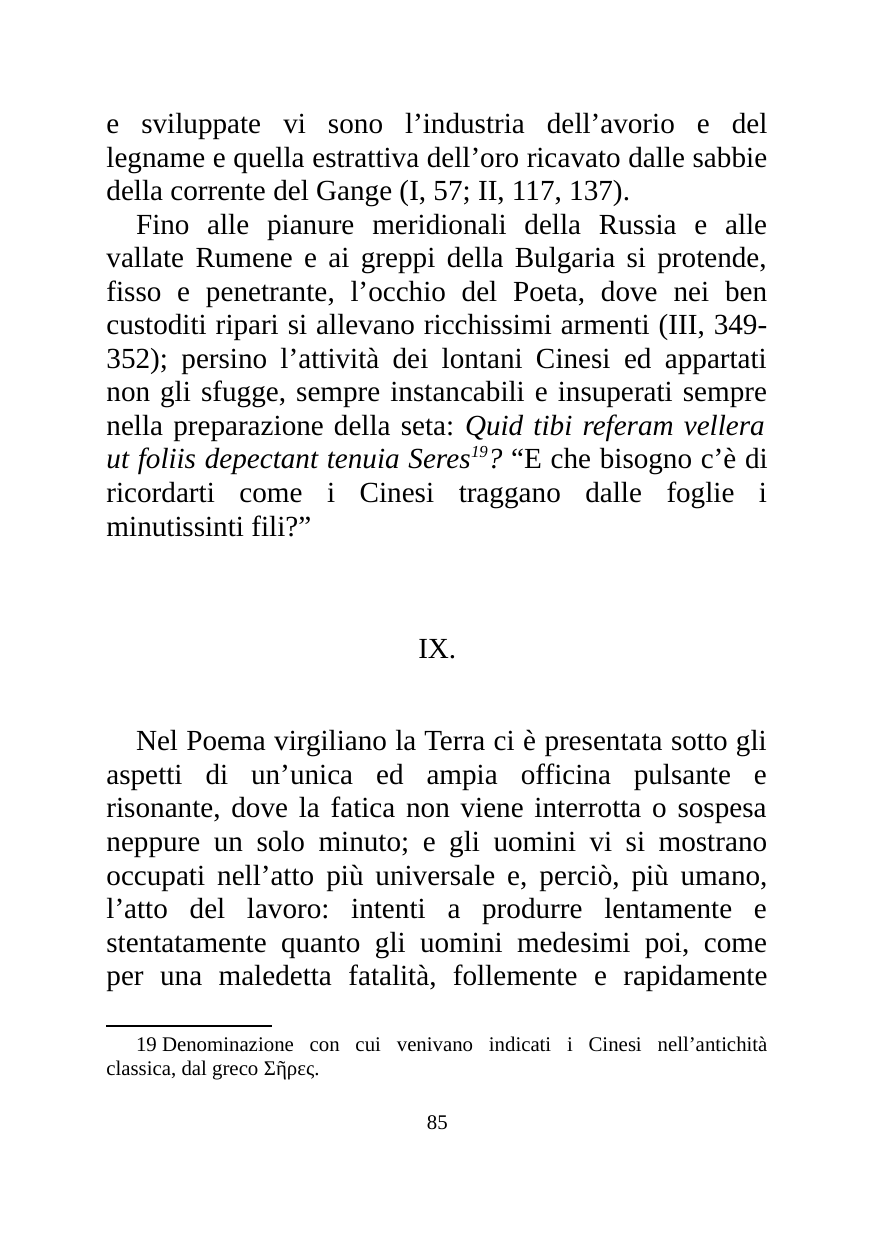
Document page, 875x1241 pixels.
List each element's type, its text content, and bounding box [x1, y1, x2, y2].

text Nel Poema virgiliano la Terra ci è presentata sotto gli aspetti di un’unica ed ampia officina pulsante e risonante, dove la fatica non viene interrotta o sospesa neppure un solo minuto; e gli uomini vi si mostrano occupati nell’atto più universale e, perciò, più umano, l’atto del lavoro: intenti a produrre lentamente e stentatamente quanto gli uomini medesimi poi, come per una maledetta fatalità, follemente e rapidamente [106, 723, 768, 992]
text e sviluppate vi sono l’industria dell’avorio e del legname e quella estrattiva dell’oro ricavato dalle sabbie della corrente del Gange (I, 57; II, 117, 137). [106, 106, 768, 207]
text Denominazione con cui venivano indicati i Cinesi nell’antichità classica, dal greco Σῆρες. [106, 1032, 768, 1080]
subtitle IX. [106, 631, 768, 664]
text Fino alle pianure meridionali della Russia e alle vallate Rumene e ai greppi della Bulgaria si protende, fisso e penetrante, l’occhio del Poeta, dove nei ben custoditi ripari si allevano ricchissimi armenti (III, 349-352); persino l’attività dei lontani Cinesi ed appartati non gli sfugge, sempre instancabili e insuperati sempre nella preparazione della seta: Quid tibi referam vellera ut foliis depectant tenuia Seres? “E che bisogno c’è di ricordarti come i Cinesi traggano dalle foglie i minutissinti fili?” [106, 207, 768, 542]
